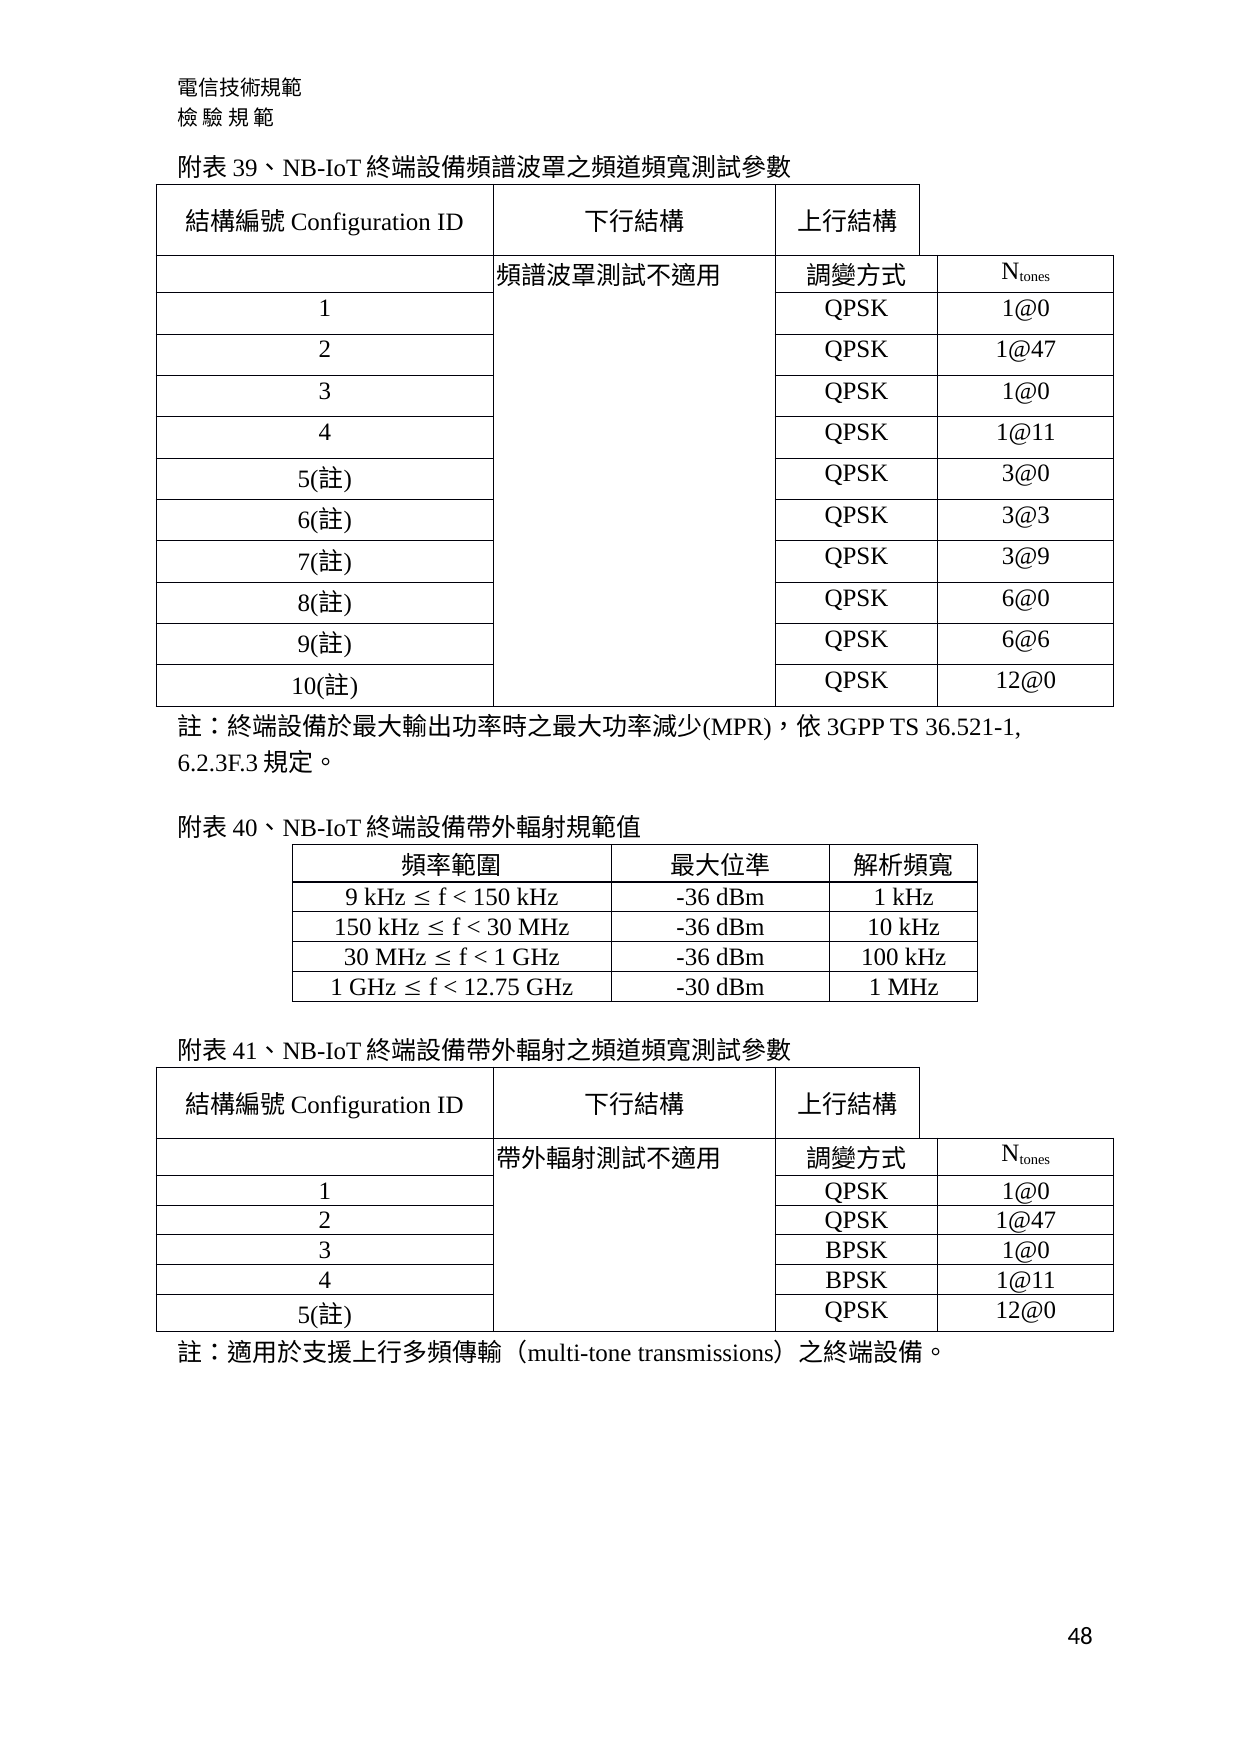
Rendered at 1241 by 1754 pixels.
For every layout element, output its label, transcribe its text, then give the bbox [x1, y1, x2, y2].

table_cell 12@0 [938, 665, 1113, 706]
table_cell QPSK [776, 541, 937, 582]
table_header 結構編號Configuration ID [157, 185, 493, 255]
table_cell -36 dBm [612, 942, 829, 971]
table_cell 1 MHz [830, 972, 977, 1001]
table_cell 100 kHz [830, 942, 977, 971]
table_cell 1@47 [938, 335, 1113, 375]
table_header 解析頻寬 [830, 845, 977, 881]
table_cell 4 [157, 417, 493, 457]
table_cell 3@0 [938, 459, 1113, 499]
table_cell 4 [157, 1265, 493, 1294]
table_cell 3@9 [938, 541, 1113, 582]
table_cell QPSK [776, 1295, 937, 1331]
table_cell QPSK [776, 417, 937, 457]
table_cell -30 dBm [612, 972, 829, 1001]
table_cell BPSK [776, 1235, 937, 1264]
table_cell -36 dBm [612, 912, 829, 941]
table_cell 30 MHz  f < 1 GHz [293, 942, 611, 971]
table_cell Ntones [938, 256, 1113, 292]
table_header 上行結構 [776, 185, 919, 255]
table_cell 1@0 [938, 293, 1113, 333]
table_cell 6@6 [938, 624, 1113, 664]
table_header 結構編號Configuration ID [157, 1068, 493, 1137]
table_cell BPSK [776, 1265, 937, 1294]
table_cell 1@0 [938, 1235, 1113, 1264]
table_header 下行結構 [494, 185, 775, 255]
table_cell 9(註) [157, 624, 493, 664]
table_cell QPSK [776, 1176, 937, 1204]
table_cell QPSK [776, 376, 937, 416]
table_cell [157, 256, 493, 292]
table_cell 1@0 [938, 1176, 1113, 1204]
table_cell 調變方式 [776, 256, 937, 292]
table_cell [157, 1139, 493, 1175]
table_cell 2 [157, 335, 493, 375]
table_cell QPSK [776, 583, 937, 623]
table_cell 1@0 [938, 376, 1113, 416]
table_cell 2 [157, 1206, 493, 1234]
table_cell Ntones [938, 1139, 1113, 1175]
table_cell 10 kHz [830, 912, 977, 941]
table_cell 1@47 [938, 1206, 1113, 1234]
table_cell 12@0 [938, 1295, 1113, 1331]
table_cell -36 dBm [612, 883, 829, 911]
table_cell 6(註) [157, 500, 493, 540]
table_cell 1 kHz [830, 883, 977, 911]
table_cell 3 [157, 376, 493, 416]
table_header 下行結構 [494, 1068, 775, 1137]
table_cell 9 kHz  f < 150 kHz [293, 883, 611, 911]
table_cell 頻譜波罩測試不適用 [494, 256, 775, 706]
table_cell 1 [157, 293, 493, 333]
table_cell 帶外輻射測試不適用 [494, 1139, 775, 1331]
table_cell 3 [157, 1235, 493, 1264]
text 附表40、NB-IoT終端設備帶外輻射規範值 [177, 808, 1092, 844]
table_header 上行結構 [776, 1068, 919, 1137]
table_cell QPSK [776, 624, 937, 664]
table_cell 1@11 [938, 417, 1113, 457]
text 附表39、NB-IoT終端設備頻譜波罩之頻道頻寬測試參數 [177, 148, 1092, 184]
table_cell QPSK [776, 1206, 937, 1234]
table_cell QPSK [776, 335, 937, 375]
table_cell QPSK [776, 500, 937, 540]
table_cell 7(註) [157, 541, 493, 582]
table_cell 調變方式 [776, 1139, 937, 1175]
text 附表41、NB-IoT終端設備帶外輻射之頻道頻寬測試參數 [177, 1030, 1092, 1067]
text 註：適用於支援上行多頻傳輸（multi-tone transmissions）之終端設備。 [177, 1332, 1092, 1368]
table_cell QPSK [776, 459, 937, 499]
table_cell QPSK [776, 293, 937, 333]
table_cell 10(註) [157, 665, 493, 706]
table_cell 8(註) [157, 583, 493, 623]
table_header 頻率範圍 [293, 845, 611, 881]
text 註：終端設備於最大輸出功率時之最大功率減少(MPR)，依3GPP TS 36.521-1, 6.2.3F.3規定。 [177, 707, 1092, 779]
table_cell 1 [157, 1176, 493, 1204]
table_cell 5(註) [157, 1295, 493, 1331]
table_header 最大位準 [612, 845, 829, 881]
table_cell 150 kHz  f < 30 MHz [293, 912, 611, 941]
table_cell 6@0 [938, 583, 1113, 623]
table_cell 3@3 [938, 500, 1113, 540]
table_cell 1 GHz  f < 12.75 GHz [293, 972, 611, 1001]
table_cell QPSK [776, 665, 937, 706]
table_cell 5(註) [157, 459, 493, 499]
table_cell 1@11 [938, 1265, 1113, 1294]
